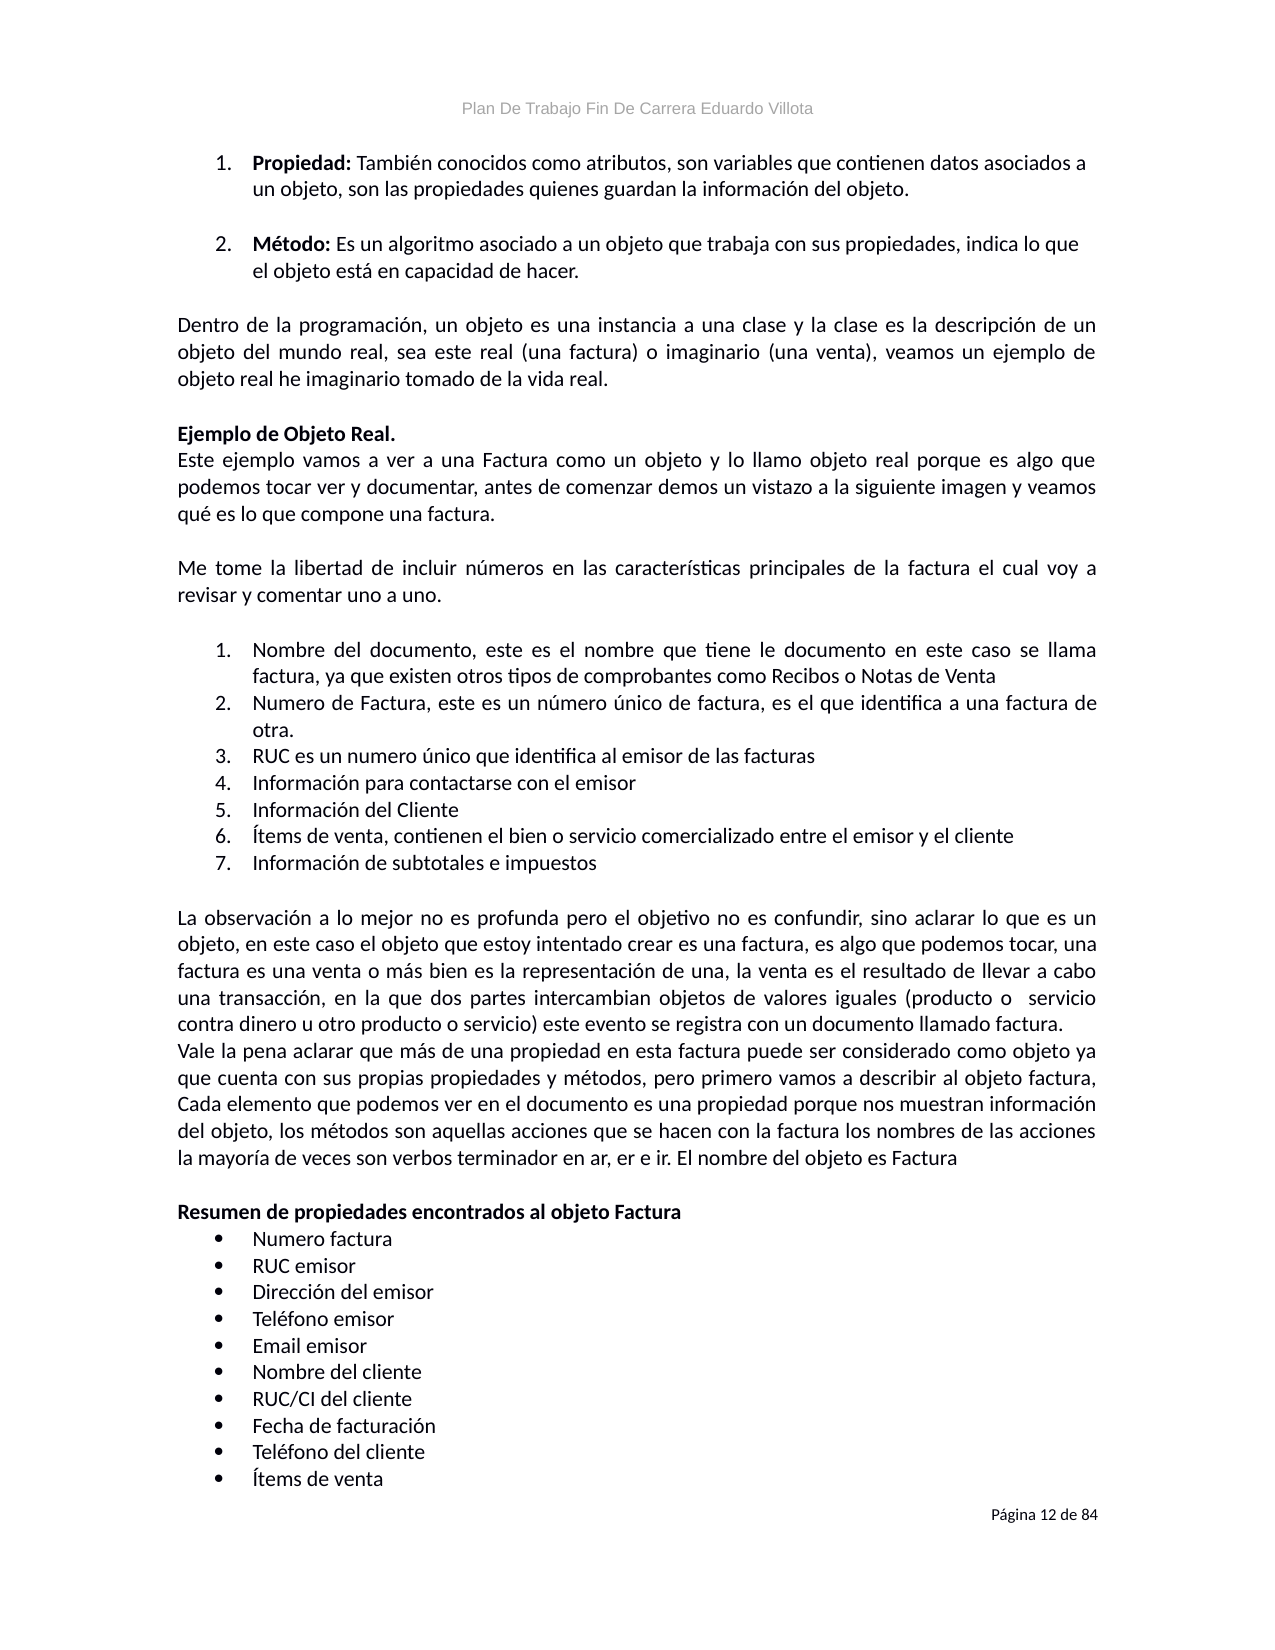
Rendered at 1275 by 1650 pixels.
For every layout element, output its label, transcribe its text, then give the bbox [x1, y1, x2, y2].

list Ítems de venta [215, 1465, 1098, 1492]
list Fecha de facturación [215, 1412, 1098, 1438]
list RUC/CI del cliente [215, 1385, 1098, 1412]
text La observación a lo mejor no es profunda pero el objetivo no es confundir, sino aclarar lo que es un objeto, en este caso el objeto que estoy intentado crear es una factura, es algo que podemos tocar, una factura es una venta o más bien es la representación de una, la venta es el resultado de llevar a cabo una transacción, en la que dos partes intercambian objetos de valores iguales (producto o servicio contra dinero u otro producto o servicio) este evento se registra con un documento llamado factura. [177, 904, 1098, 1037]
list Ítems de venta, contienen el bien o servicio comercializado entre el emisor y el cliente [215, 822, 1098, 849]
list Teléfono emisor [215, 1305, 1098, 1332]
list RUC emisor [215, 1252, 1098, 1278]
list Información para contactarse con el emisor [215, 769, 1098, 796]
text Ejemplo de Objeto Real. [177, 420, 1098, 446]
list Nombre del documento, este es el nombre que tiene le documento en este caso se llama factura, ya que existen otros tipos de comprobantes como Recibos o Notas de Venta [215, 636, 1098, 689]
list Información de subtotales e impuestos [215, 849, 1098, 876]
text Vale la pena aclarar que más de una propiedad en esta factura puede ser considerado como objeto ya que cuenta con sus propias propiedades y métodos, pero primero vamos a describir al objeto factura, Cada elemento que podemos ver en el documento es una propiedad porque nos muestran información del objeto, los métodos son aquellas acciones que se hacen con la factura los nombres de las acciones la mayoría de veces son verbos terminador en ar, er e ir. El nombre del objeto es Factura [177, 1037, 1098, 1170]
list Numero de Factura, este es un número único de factura, es el que identifica a una factura de otra. [215, 689, 1098, 742]
text Me tome la libertad de incluir números en las características principales de la factura el cual voy a revisar y comentar uno a uno. [177, 554, 1098, 608]
list Numero factura [215, 1225, 1098, 1252]
list Método: Es un algoritmo asociado a un objeto que trabaja con sus propiedades, indica lo que el objeto está en capacidad de hacer. [215, 229, 1098, 284]
list Información del Cliente [215, 796, 1098, 822]
list Propiedad: También conocidos como atributos, son variables que contienen datos asociados a un objeto, son las propiedades quienes guardan la información del objeto. [215, 148, 1098, 202]
text Este ejemplo vamos a ver a una Factura como un objeto y lo llamo objeto real porque es algo que podemos tocar ver y documentar, antes de comenzar demos un vistazo a la siguiente imagen y veamos qué es lo que compone una factura. [177, 446, 1098, 526]
text Resumen de propiedades encontrados al objeto Factura [177, 1198, 1098, 1225]
list RUC es un numero único que identifica al emisor de las facturas [215, 742, 1098, 769]
text Dentro de la programación, un objeto es una instancia a una clase y la clase es la descripción de un objeto del mundo real, sea este real (una factura) o imaginario (una venta), veamos un ejemplo de objeto real he imaginario tomado de la vida real. [177, 312, 1098, 392]
list Nombre del cliente [215, 1358, 1098, 1385]
list Dirección del emisor [215, 1278, 1098, 1305]
list Email emisor [215, 1332, 1098, 1358]
list Teléfono del cliente [215, 1438, 1098, 1465]
